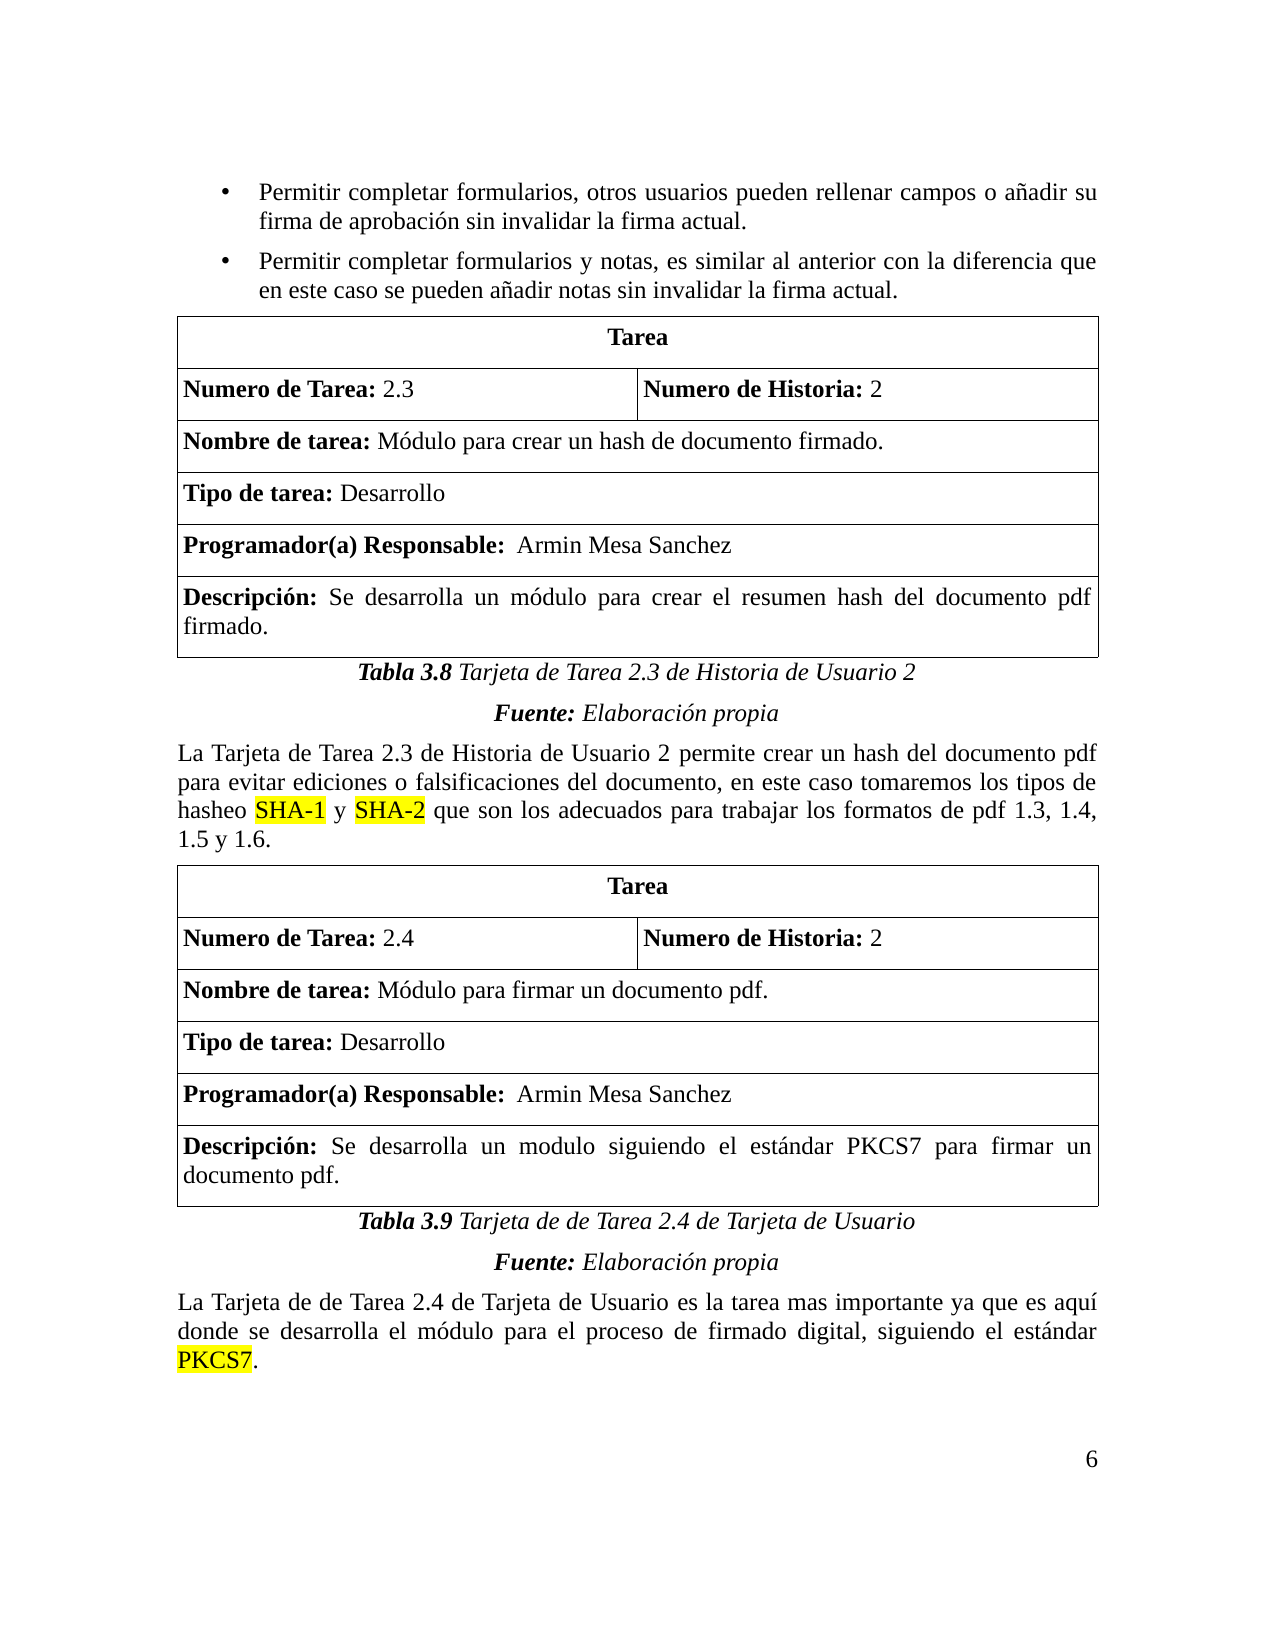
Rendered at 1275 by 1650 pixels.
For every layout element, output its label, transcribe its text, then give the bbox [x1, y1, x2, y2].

table_cell Descripción: Se desarrolla un modulo siguiendo el estándar PKCS7 para firmar un documento pdf. [178, 1126, 1098, 1206]
table_cell Nombre de tarea: Módulo para firmar un documento pdf. [178, 970, 1098, 1021]
table_cell Programador(a) Responsable: Armin Mesa Sanchez [178, 1074, 1098, 1125]
table_cell Tipo de tarea: Desarrollo [178, 473, 1098, 524]
table_cell Numero de Historia: 2 [638, 369, 1098, 420]
text Fuente: Elaboración propia [177, 1247, 1098, 1276]
table_header Tarea [178, 866, 1098, 917]
list Permitir completar formularios, otros usuarios pueden rellenar campos o añadir su firma de aprobación sin invalidar la firma actual. [221, 177, 1098, 235]
list Permitir completar formularios y notas, es similar al anterior con la diferencia que en este caso se pueden añadir notas sin invalidar la firma actual. [221, 246, 1098, 304]
table_cell Numero de Tarea: 2.3 [178, 369, 637, 420]
table_cell Numero de Tarea: 2.4 [178, 918, 637, 969]
table_cell Programador(a) Responsable: Armin Mesa Sanchez [178, 525, 1098, 576]
table_cell Descripción: Se desarrolla un módulo para crear el resumen hash del documento pdf firmado. [178, 577, 1098, 657]
text La Tarjeta de Tarea 2.3 de Historia de Usuario 2 permite crear un hash del documento pdf para evitar ediciones o falsificaciones del documento, en este caso tomaremos los tipos de hasheo SHA-1 y SHA-2 que son los adecuados para trabajar los formatos de pdf 1.3, 1.4, 1.5 y 1.6. [177, 738, 1098, 853]
text Tabla 3.9 Tarjeta de de Tarea 2.4 de Tarjeta de Usuario [177, 1207, 1098, 1235]
table_cell Tipo de tarea: Desarrollo [178, 1022, 1098, 1073]
text Tabla 3.8 Tarjeta de Tarea 2.3 de Historia de Usuario 2 [177, 658, 1098, 686]
table_header Tarea [178, 317, 1098, 368]
text Fuente: Elaboración propia [177, 698, 1098, 726]
text La Tarjeta de de Tarea 2.4 de Tarjeta de Usuario es la tarea mas importante ya que es aquí donde se desarrolla el módulo para el proceso de firmado digital, siguiendo el estándar PKCS7. [177, 1287, 1098, 1373]
table_cell Numero de Historia: 2 [638, 918, 1098, 969]
table_cell Nombre de tarea: Módulo para crear un hash de documento firmado. [178, 421, 1098, 472]
